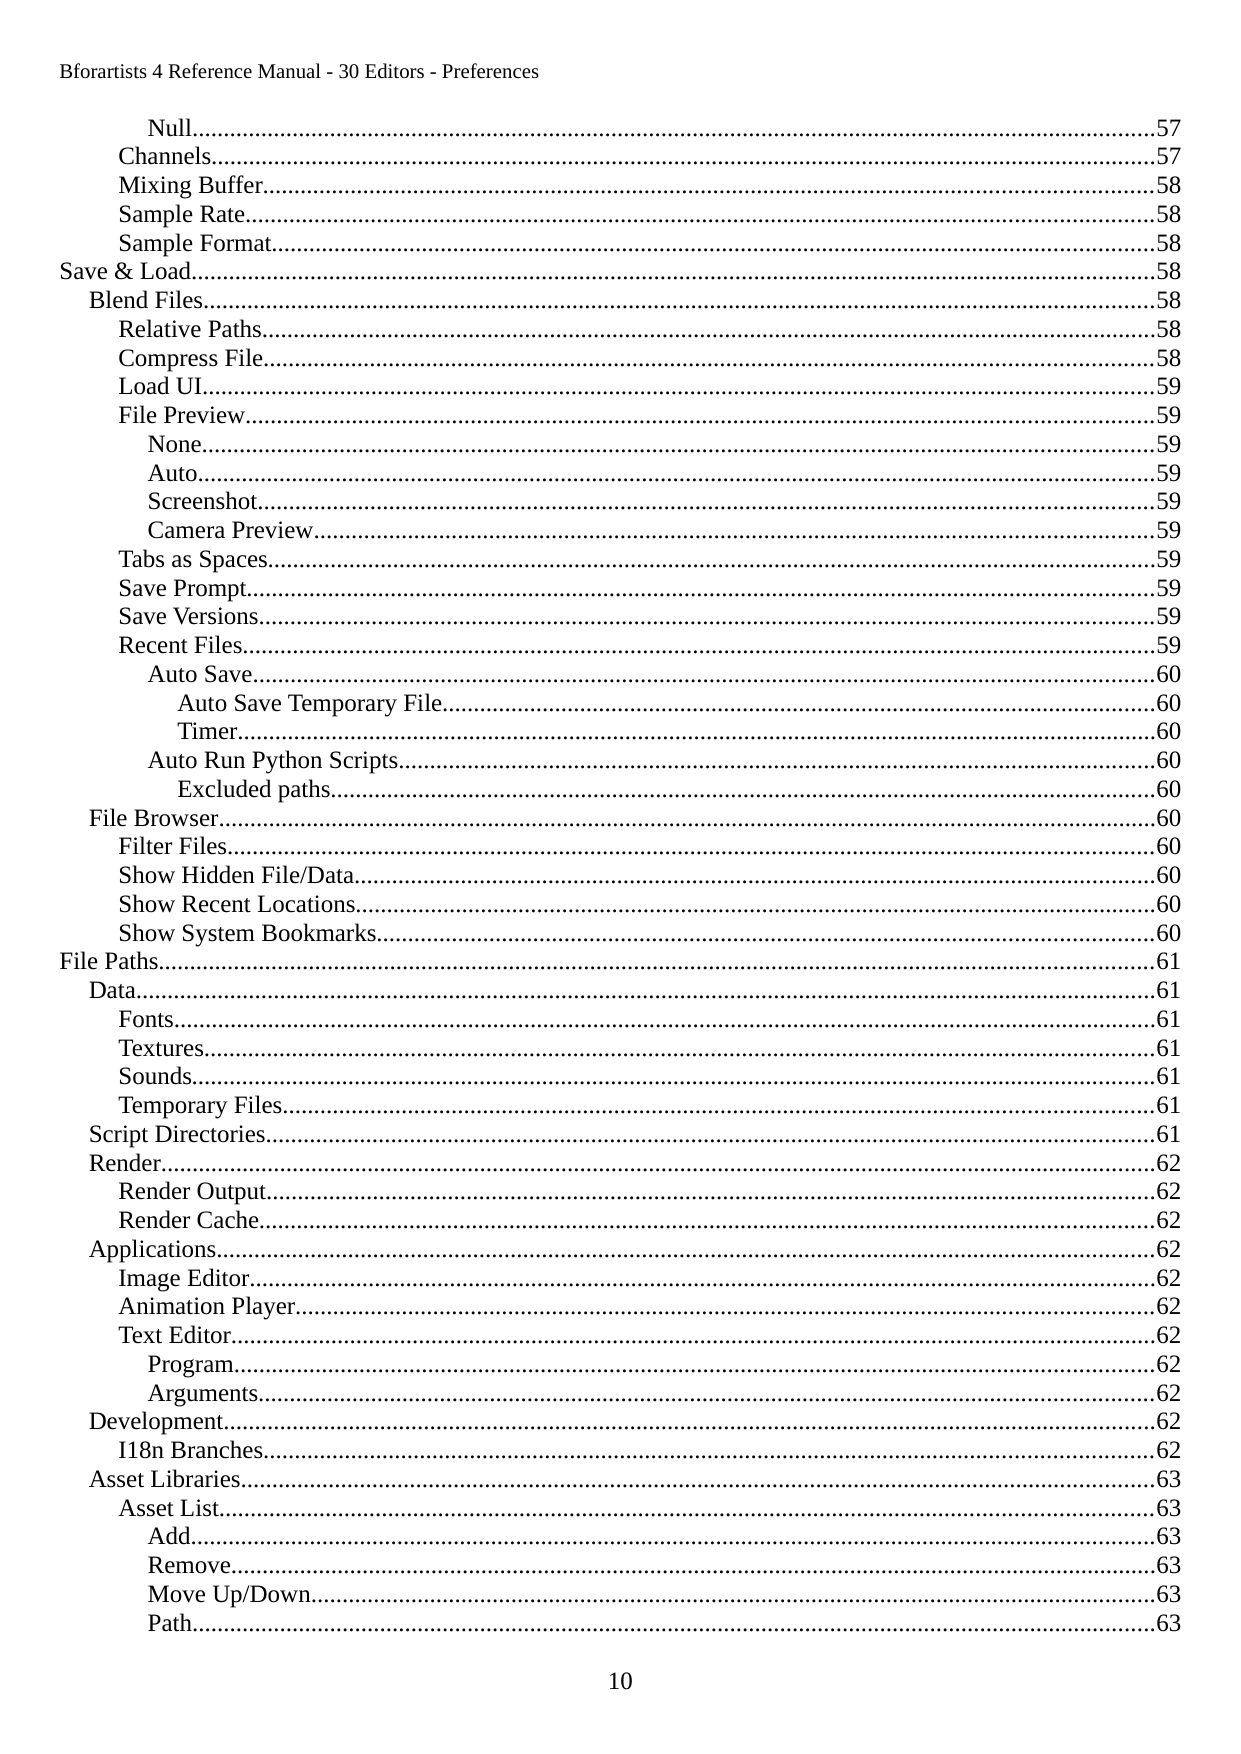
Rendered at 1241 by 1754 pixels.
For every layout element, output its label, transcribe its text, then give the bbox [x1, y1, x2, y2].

text Auto Run Python Scripts 60 [147, 745, 1181, 774]
text Arguments 62 [147, 1378, 1181, 1406]
text Data 61 [88, 975, 1181, 1004]
text Tabs as Spaces 59 [118, 544, 1181, 573]
text Auto Save Temporary File 60 [177, 688, 1181, 716]
text Auto Save 60 [147, 659, 1181, 688]
text Mixing Buffer 58 [118, 170, 1181, 199]
text Sample Format 58 [118, 228, 1181, 256]
text Text Editor 62 [118, 1320, 1181, 1349]
text Save & Load 58 [59, 256, 1181, 285]
text Script Directories 61 [88, 1119, 1181, 1148]
text Camera Preview 59 [147, 515, 1181, 544]
text Render Cache 62 [118, 1205, 1181, 1234]
text Show System Bookmarks 60 [118, 918, 1181, 946]
text Move Up/Down 63 [147, 1579, 1181, 1608]
text Add 63 [147, 1521, 1181, 1550]
text Program 62 [147, 1349, 1181, 1378]
text File Preview 59 [118, 400, 1181, 429]
text Relative Paths 58 [118, 314, 1181, 343]
text Null 57 [147, 113, 1181, 141]
text File Browser 60 [88, 803, 1181, 831]
text Screenshot 59 [147, 486, 1181, 515]
text Save Prompt 59 [118, 573, 1181, 601]
text Textures 61 [118, 1033, 1181, 1061]
text Temporary Files 61 [118, 1090, 1181, 1119]
text Show Recent Locations 60 [118, 889, 1181, 918]
text Recent Files 59 [118, 630, 1181, 659]
text Applications 62 [88, 1234, 1181, 1263]
text Filter Files 60 [118, 831, 1181, 860]
text Blend Files 58 [88, 285, 1181, 314]
text Channels 57 [118, 141, 1181, 170]
text File Paths 61 [59, 946, 1181, 975]
text Path 63 [147, 1608, 1181, 1636]
text Compress File 58 [118, 343, 1181, 371]
text Load UI 59 [118, 371, 1181, 400]
text I18n Branches 62 [118, 1435, 1181, 1464]
text Render 62 [88, 1148, 1181, 1176]
text Asset List 63 [118, 1493, 1181, 1521]
text Asset Libraries 63 [88, 1464, 1181, 1493]
text Save Versions 59 [118, 601, 1181, 630]
text Image Editor 62 [118, 1263, 1181, 1291]
text Sounds 61 [118, 1061, 1181, 1090]
text None 59 [147, 429, 1181, 458]
text Animation Player 62 [118, 1291, 1181, 1320]
text Timer 60 [177, 716, 1181, 745]
text Fonts 61 [118, 1004, 1181, 1033]
text Excluded paths 60 [177, 774, 1181, 803]
text Remove 63 [147, 1550, 1181, 1579]
text Sample Rate 58 [118, 199, 1181, 228]
text Show Hidden File/Data 60 [118, 860, 1181, 889]
text Development 62 [88, 1406, 1181, 1435]
text Auto 59 [147, 458, 1181, 486]
text Render Output 62 [118, 1176, 1181, 1205]
